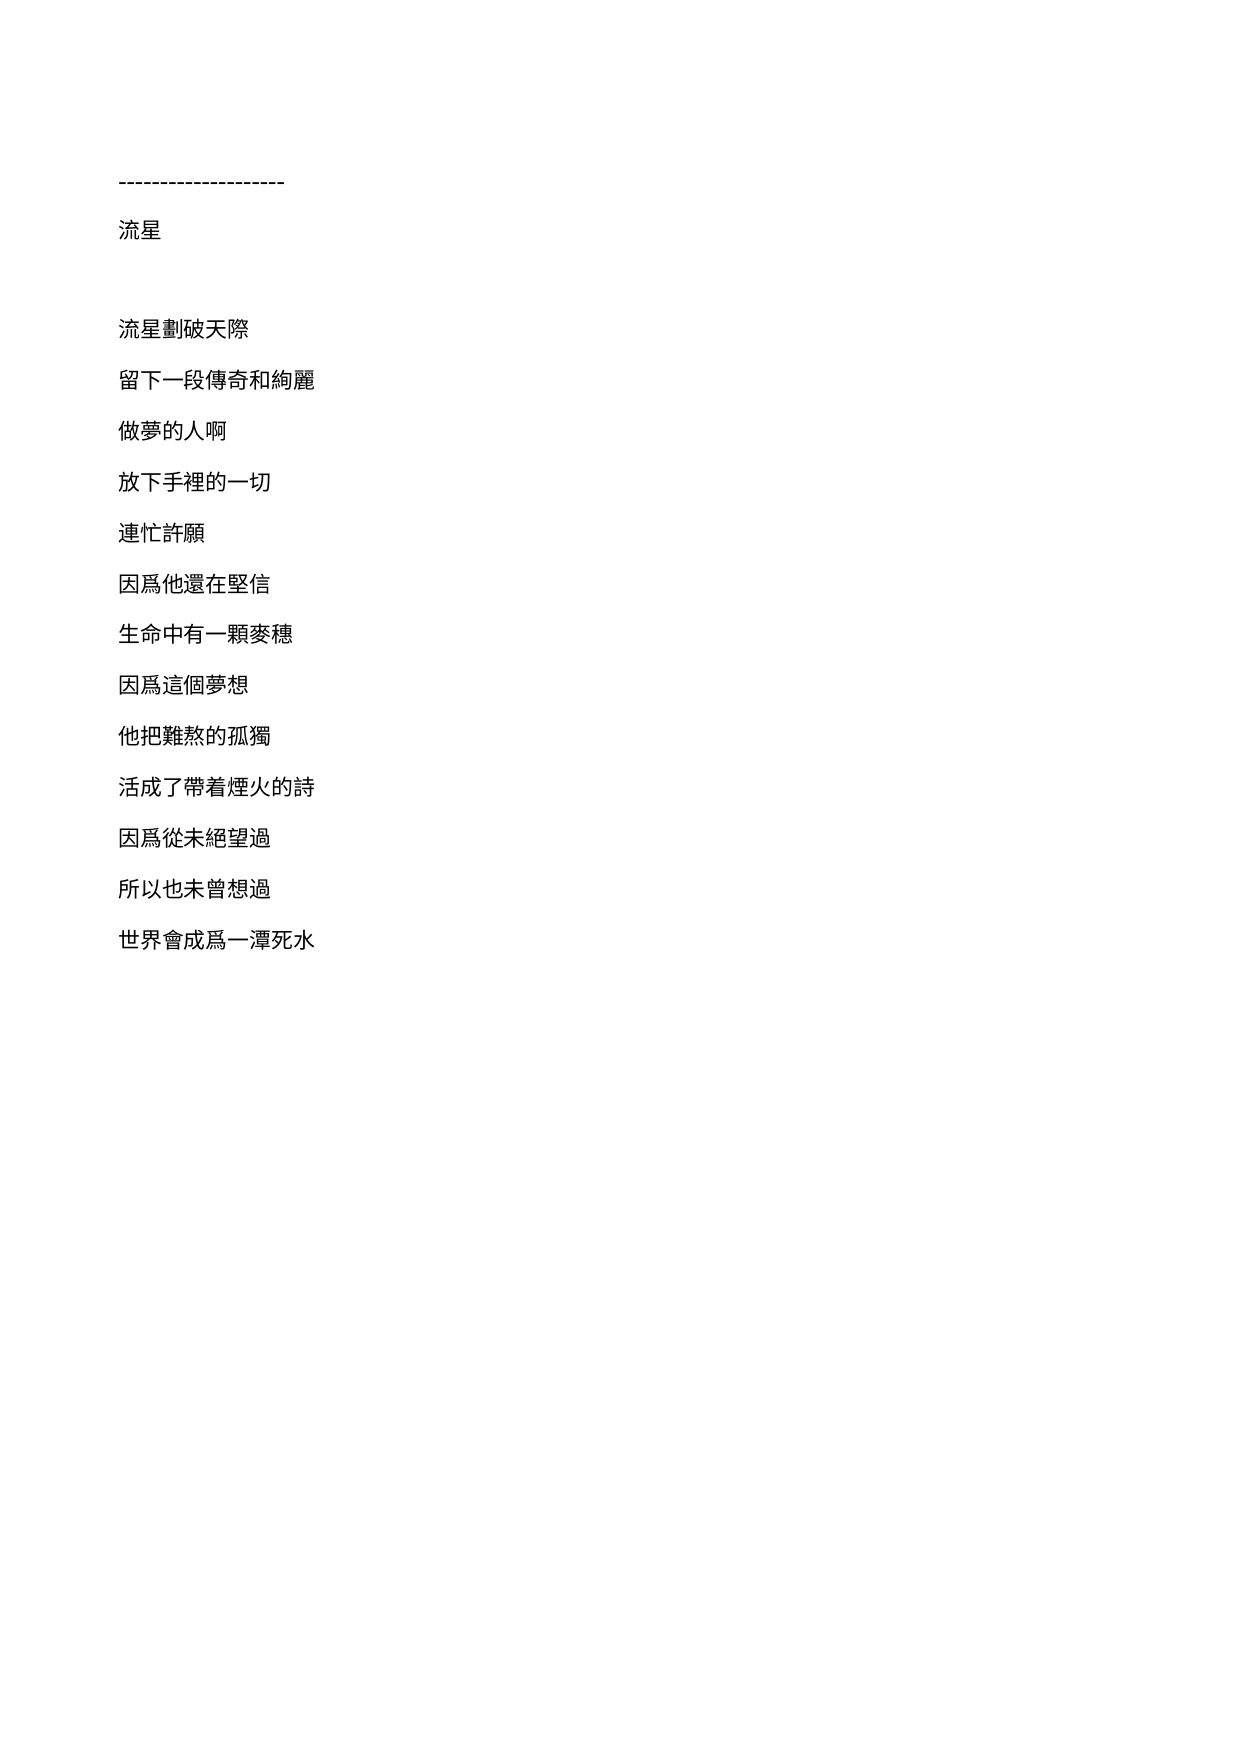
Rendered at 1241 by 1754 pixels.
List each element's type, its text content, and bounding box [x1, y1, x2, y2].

text 他把難熬的孤獨 [118, 719, 1122, 751]
text 因爲從未絕望過 [118, 821, 1122, 853]
text 生命中有一顆麥穗 [118, 617, 1122, 649]
text 流星劃破天際 [118, 312, 1122, 343]
text 因爲他還在堅信 [118, 567, 1122, 598]
text 世界會成爲一潭死水 [118, 923, 1122, 955]
text 做夢的人啊 [118, 414, 1122, 445]
text 活成了帶着煙火的詩 [118, 770, 1122, 802]
text 留下一段傳奇和絢麗 [118, 363, 1122, 394]
text 連忙許願 [118, 516, 1122, 547]
text 放下手裡的一切 [118, 465, 1122, 496]
text 所以也未曾想過 [118, 872, 1122, 904]
text -------------------- [118, 166, 1122, 194]
text 因爲這個夢想 [118, 668, 1122, 700]
text 流星 [118, 213, 1122, 245]
